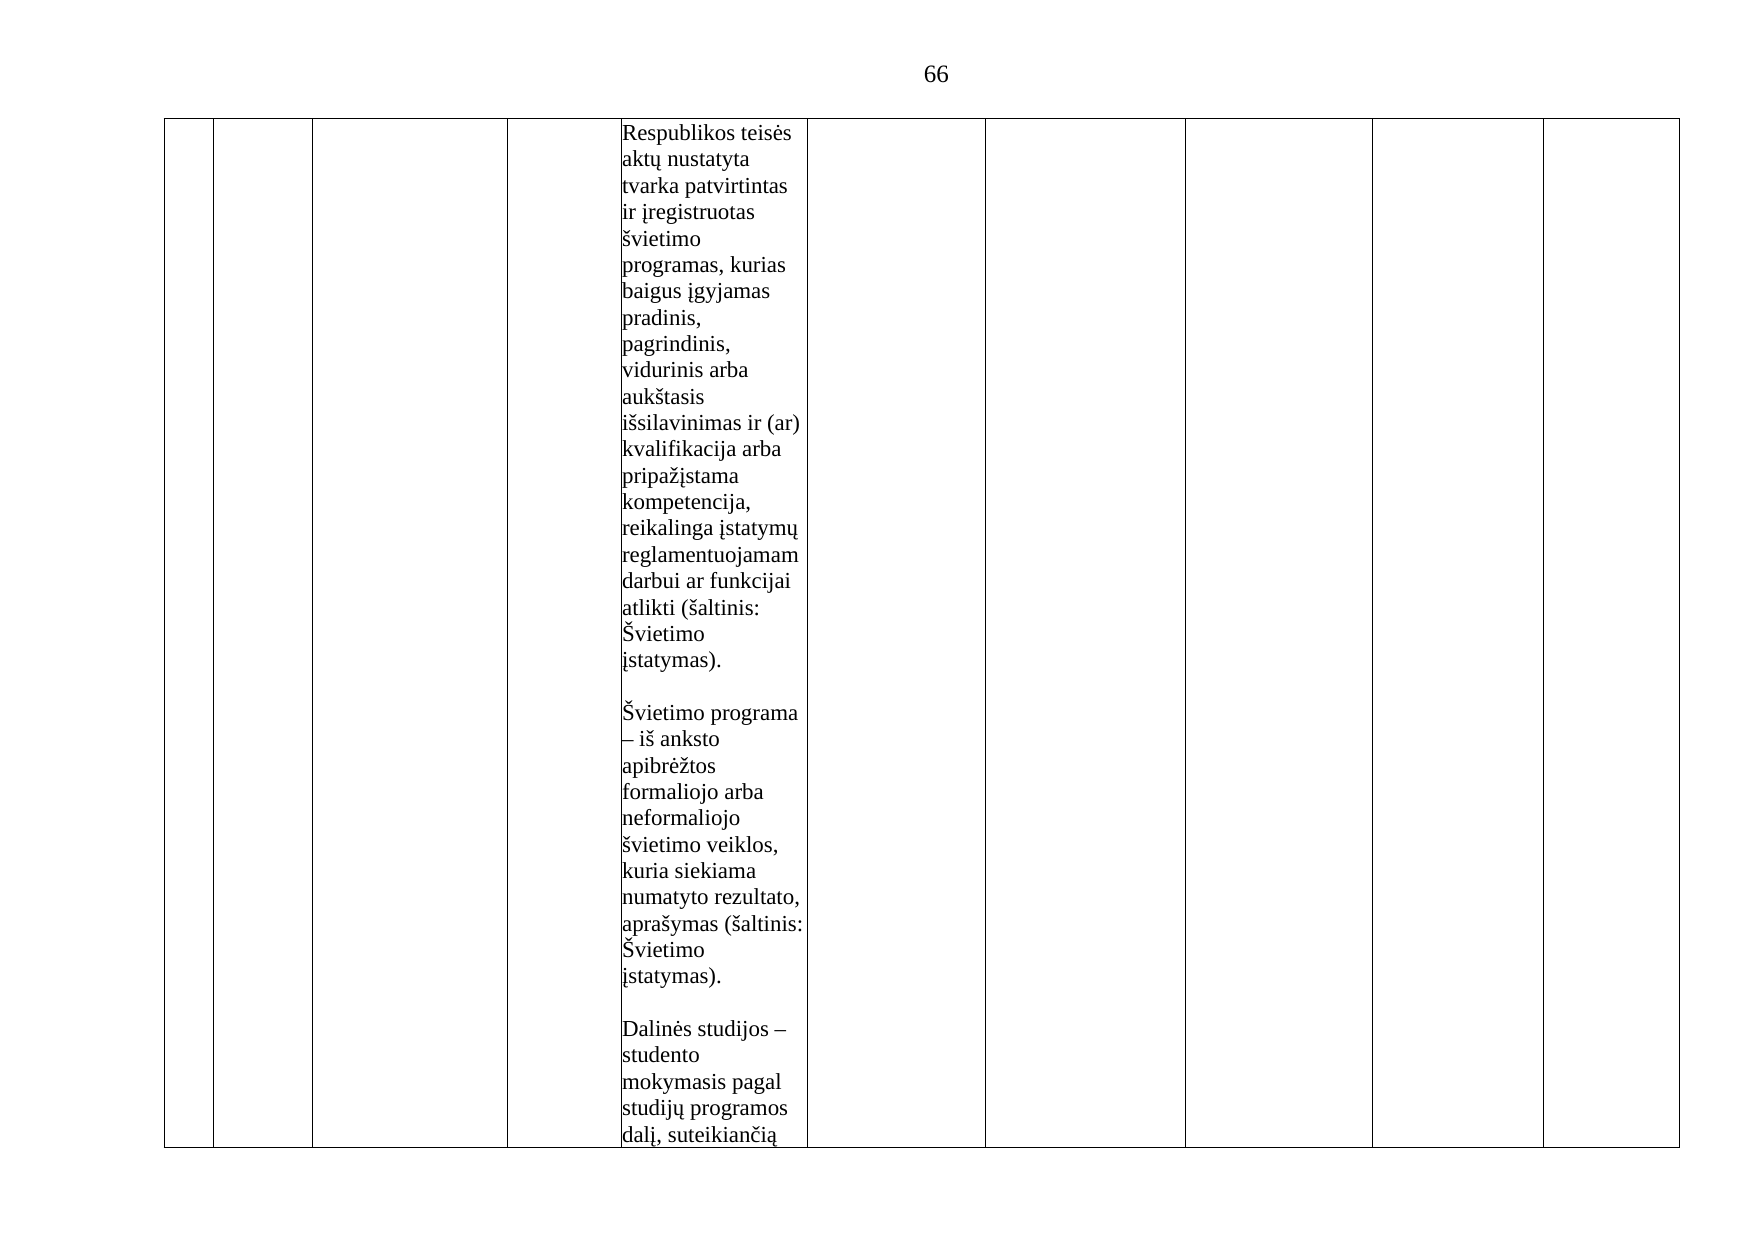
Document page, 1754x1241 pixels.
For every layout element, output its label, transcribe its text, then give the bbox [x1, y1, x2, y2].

table_cell [508, 119, 621, 1147]
table_cell [1373, 119, 1543, 1147]
table_cell [214, 119, 312, 1147]
table_cell [313, 119, 507, 1147]
table_cell [165, 119, 213, 1147]
table_cell [808, 119, 985, 1147]
table_cell [986, 119, 1185, 1147]
table_cell [1186, 119, 1372, 1147]
table_cell [1544, 119, 1679, 1147]
table_cell Respublikos teisės aktų nustatyta tvarka patvirtintas ir įregistruotas švietimo programas, kurias baigus įgyjamas pradinis, pagrindinis, vidurinis arba aukštasis išsilavinimas ir (ar) kvalifikacija arba pripažįstama kompetencija, reikalinga įstatymų reglamentuojamam darbui ar funkcijai atlikti (šaltinis: Švietimo įstatymas). Švietimo programa – iš anksto apibrėžtos formaliojo arba neformaliojo švietimo veiklos, kuria siekiama numatyto rezultato, aprašymas (šaltinis: Švietimo įstatymas). Dalinės studijos – studento mokymasis pagal studijų programos dalį, suteikiančią [622, 119, 807, 1147]
